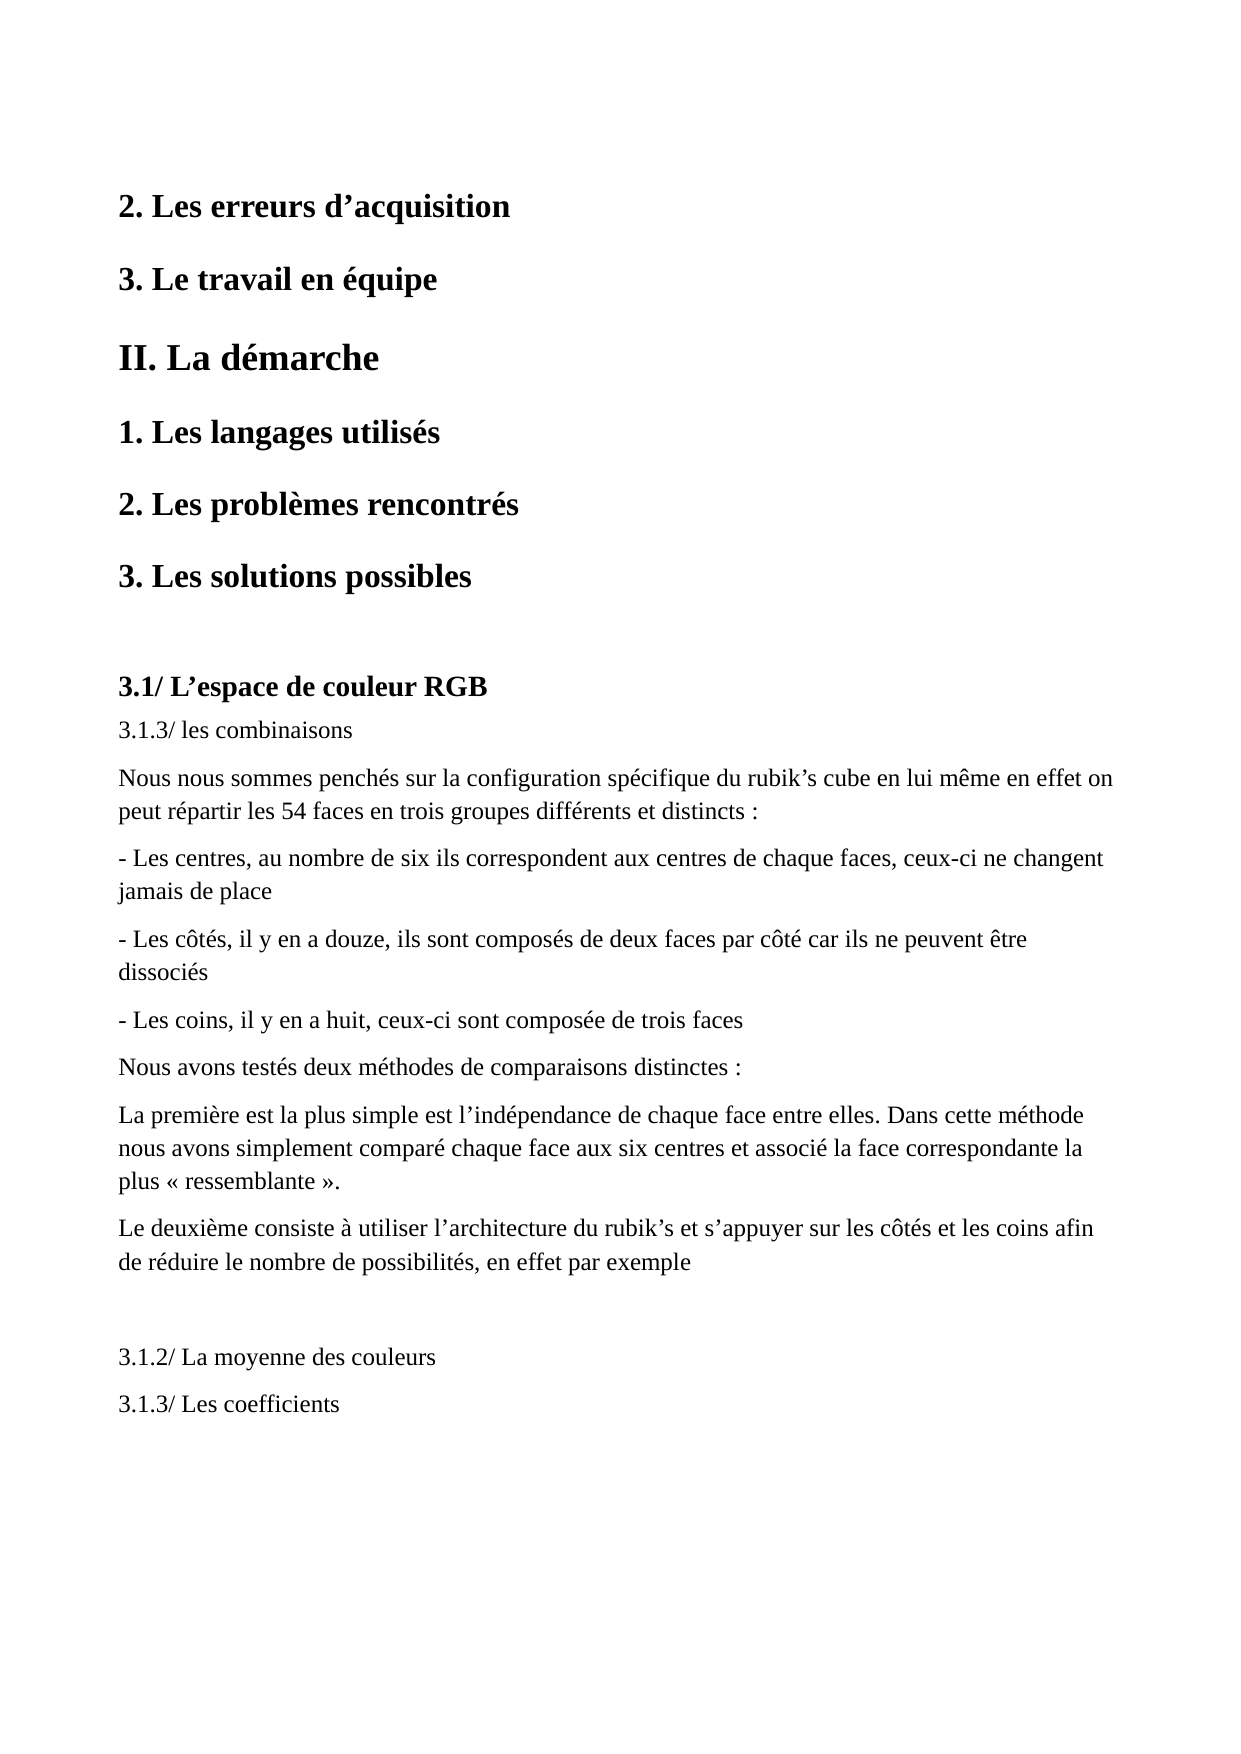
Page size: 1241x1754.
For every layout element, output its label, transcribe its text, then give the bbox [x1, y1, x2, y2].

subtitle 2. Les erreurs d’acquisition [118, 187, 1122, 225]
subtitle 3. Le travail en équipe [118, 258, 1122, 297]
subtitle 3. Les solutions possibles [118, 556, 1122, 594]
text 3.1.3/ les combinaisons [118, 715, 1122, 744]
text 3.1.2/ La moyenne des couleurs [118, 1342, 1122, 1371]
subtitle II. La démarche [118, 335, 1122, 378]
text Le deuxième consiste à utiliser l’architecture du rubik’s et s’appuyer sur les côtés et les coins afin de réduire le nombre de possibilités, en effet par exemple [118, 1213, 1122, 1275]
subtitle 1. Les langages utilisés [118, 412, 1122, 450]
text - Les centres, au nombre de six ils correspondent aux centres de chaque faces, ceux-ci ne changent jamais de place [118, 843, 1122, 905]
text La première est la plus simple est l’indépendance de chaque face entre elles. Dans cette méthode nous avons simplement comparé chaque face aux six centres et associé la face correspondante la plus « ressemblante ». [118, 1100, 1122, 1195]
text Nous nous sommes penchés sur la configuration spécifique du rubik’s cube en lui même en effet on peut répartir les 54 faces en trois groupes différents et distincts : [118, 763, 1122, 824]
text Nous avons testés deux méthodes de comparaisons distinctes : [118, 1052, 1122, 1081]
subtitle 2. Les problèmes rencontrés [118, 484, 1122, 522]
text 3.1.3/ Les coefficients [118, 1389, 1122, 1418]
subtitle 3.1/ L’espace de couleur RGB [118, 669, 1122, 703]
text - Les coins, il y en a huit, ceux-ci sont composée de trois faces [118, 1005, 1122, 1033]
text - Les côtés, il y en a douze, ils sont composés de deux faces par côté car ils ne peuvent être dissociés [118, 924, 1122, 986]
